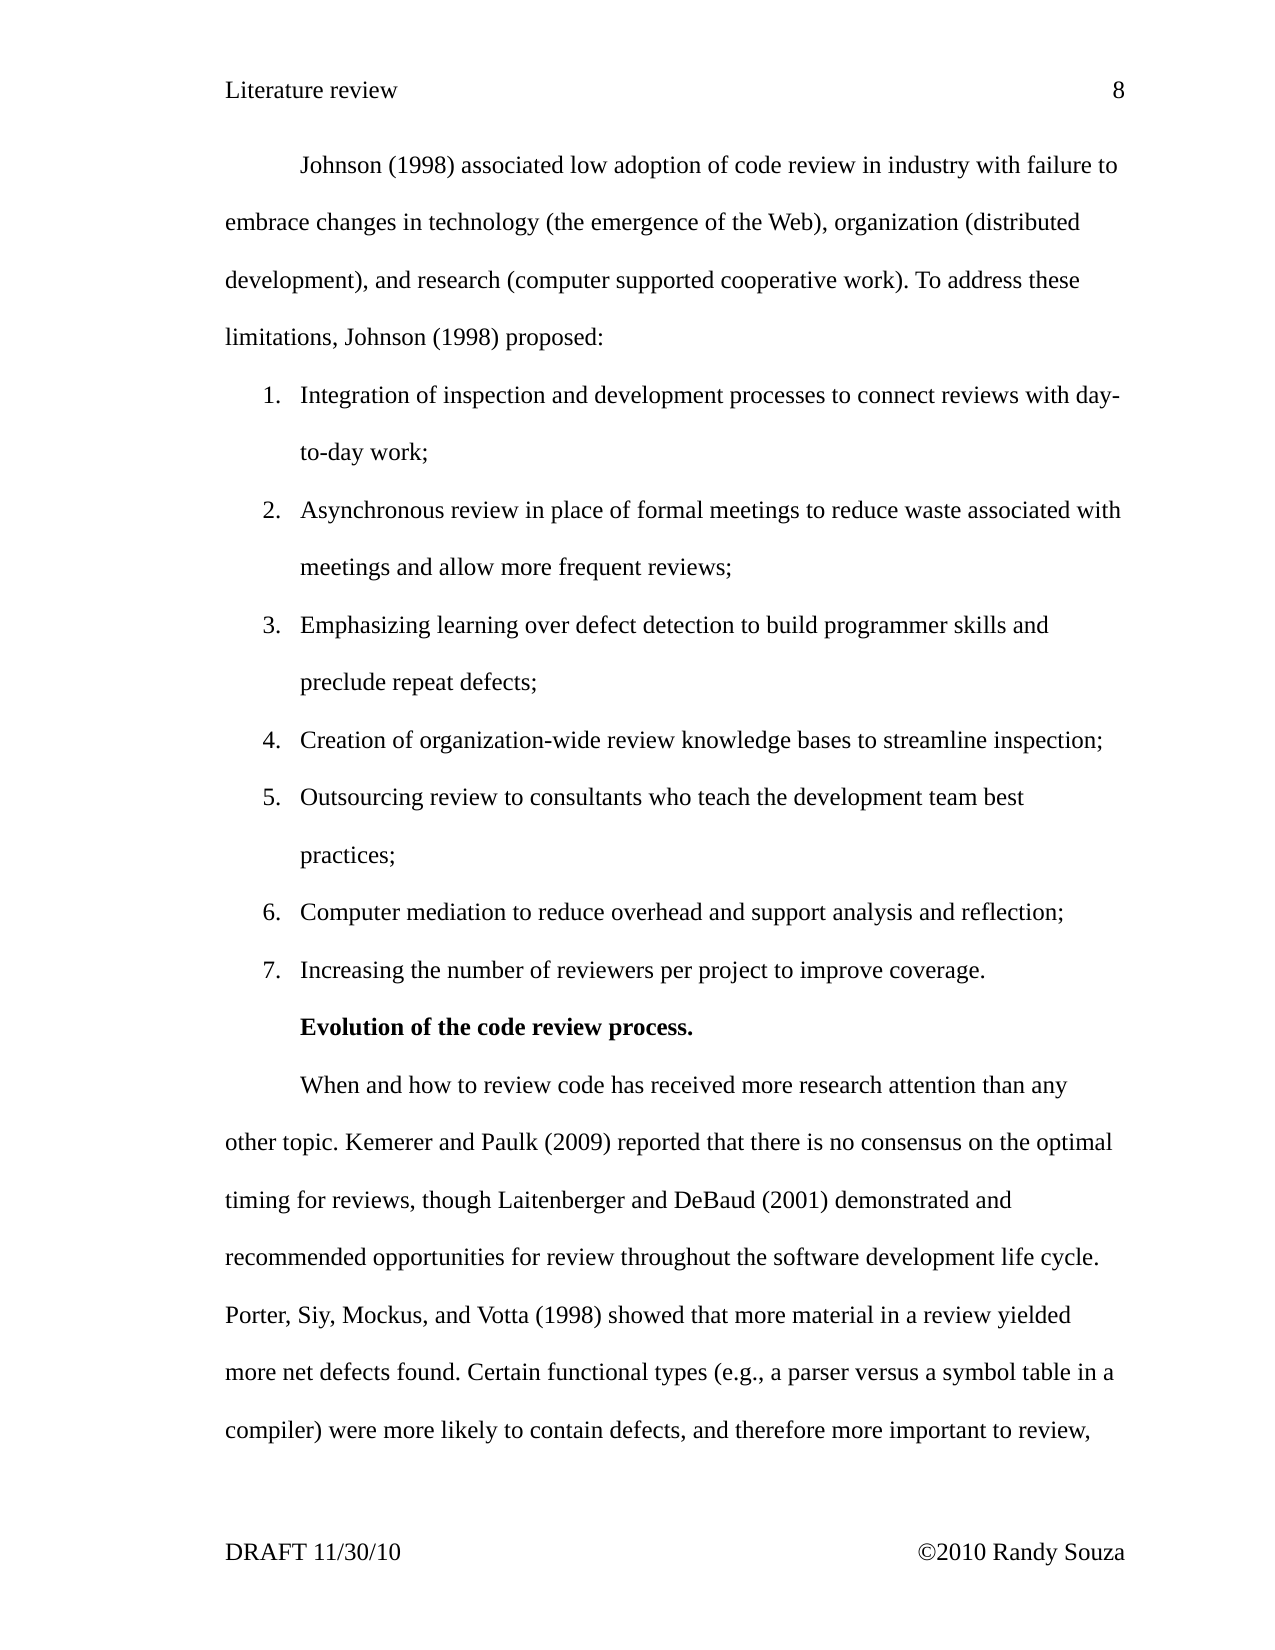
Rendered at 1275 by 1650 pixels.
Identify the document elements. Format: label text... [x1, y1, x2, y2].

list Creation of organization-wide review knowledge bases to streamline inspection; [262, 725, 1125, 754]
list Emphasizing learning over defect detection to build programmer skills and preclude repeat defects; [262, 610, 1125, 696]
list Outsourcing review to consultants who teach the development team best practices; [262, 782, 1125, 869]
subtitle Evolution of the code review process. [300, 1012, 1125, 1041]
text When and how to review code has received more research attention than any other topic. Kemerer and Paulk (2009) reported that there is no consensus on the optimal timing for reviews, though Laitenberger and DeBaud (2001) demonstrated and recommended opportunities for review throughout the software development life cycle. Porter, Siy, Mockus, and Votta (1998) showed that more material in a review yielded more net defects found. Certain functional types (e.g., a parser versus a symbol table in a compiler) were more likely to contain defects, and therefore more important to review, [225, 1070, 1125, 1444]
list Asynchronous review in place of formal meetings to reduce waste associated with meetings and allow more frequent reviews; [262, 495, 1125, 581]
text Johnson (1998) associated low adoption of code review in industry with failure to embrace changes in technology (the emergence of the Web), organization (distributed development), and research (computer supported cooperative work). To address these limitations, Johnson (1998) proposed: [225, 150, 1125, 351]
list Integration of inspection and development processes to connect reviews with day-to-day work; [262, 380, 1125, 466]
list Increasing the number of reviewers per project to improve coverage. [262, 955, 1125, 984]
list Computer mediation to reduce overhead and support analysis and reflection; [262, 897, 1125, 926]
